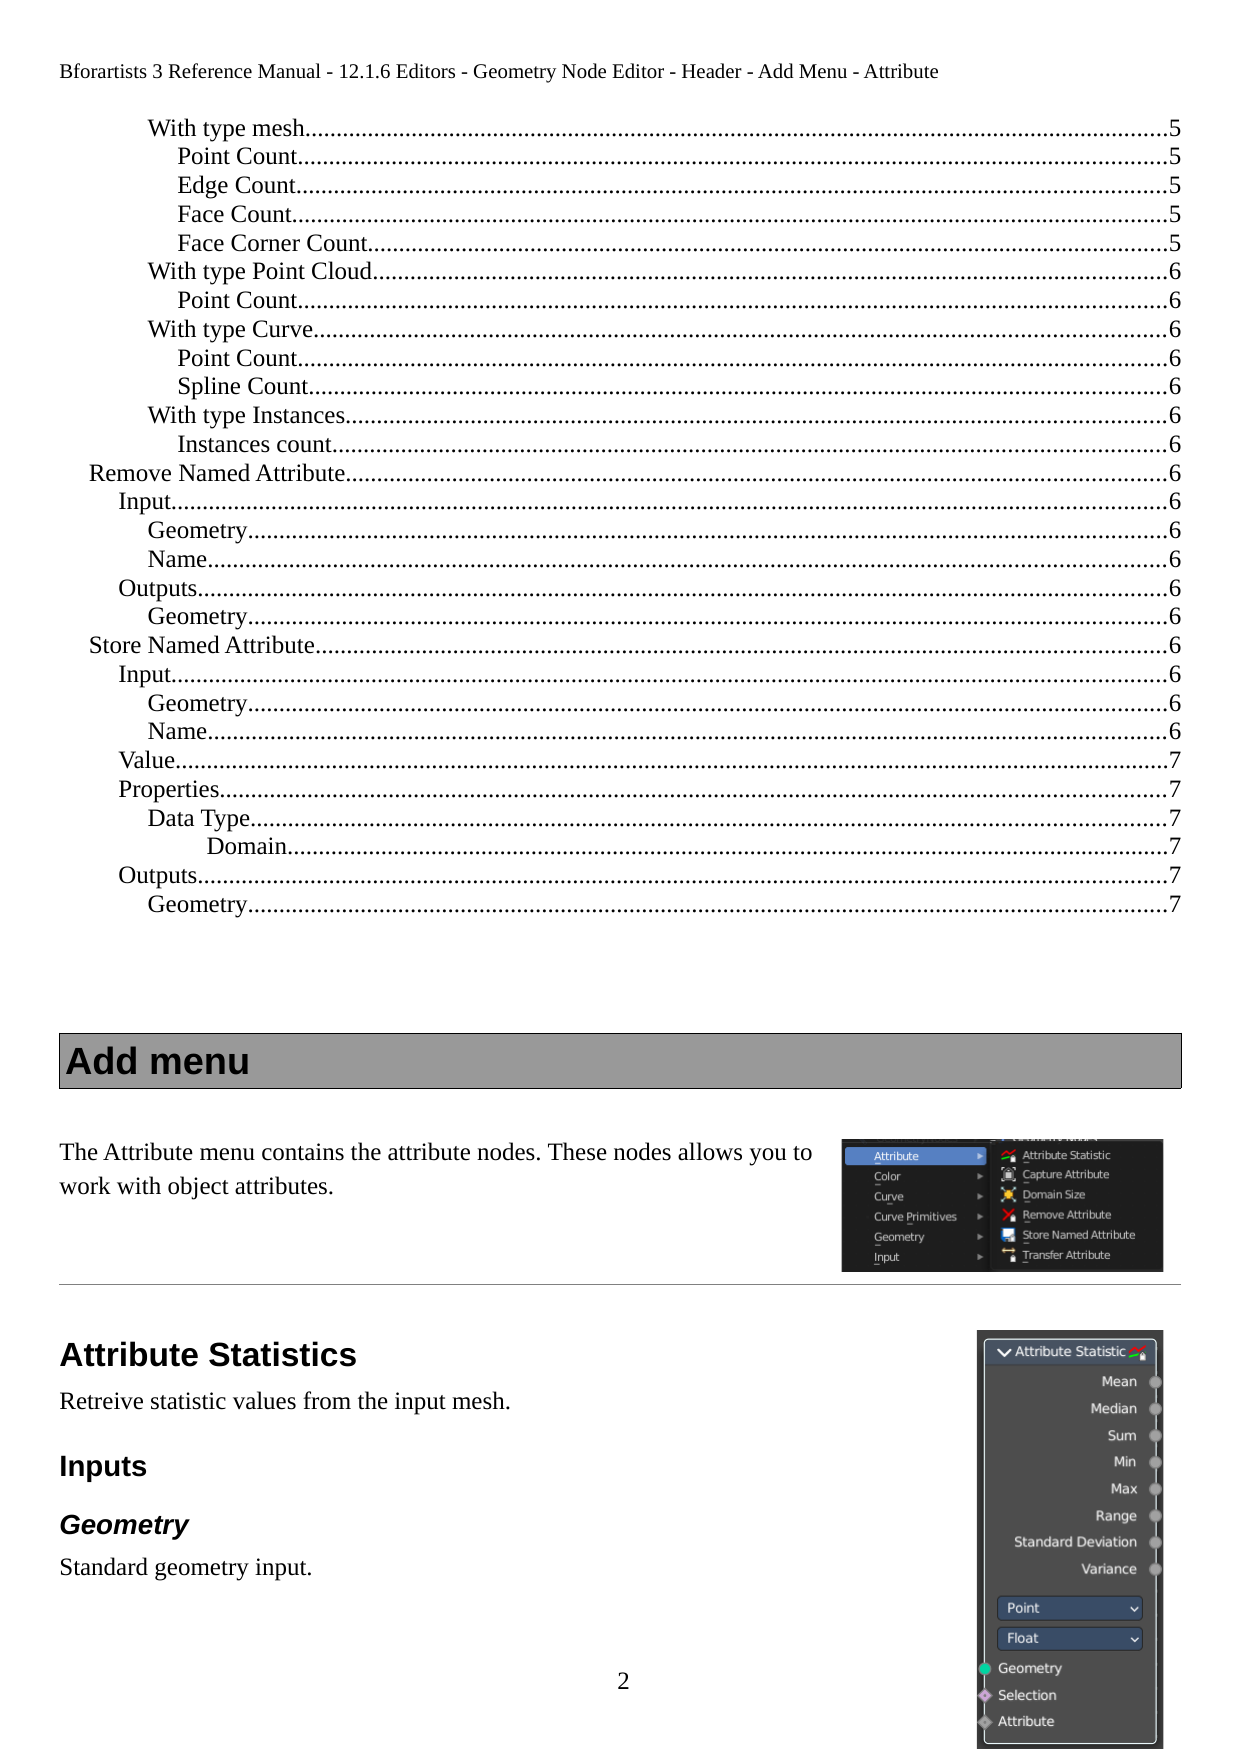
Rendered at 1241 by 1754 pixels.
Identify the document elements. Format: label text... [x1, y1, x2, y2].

subtitle Inputs [59, 1449, 976, 1483]
text Data Type 7 [147, 803, 1181, 831]
subtitle [1164, 1334, 1181, 1373]
text Geometry 6 [147, 515, 1181, 544]
text Point Count 6 [177, 343, 1181, 371]
text Value 7 [118, 745, 1181, 774]
text Retreive statistic values from the input mesh. [59, 1386, 976, 1414]
text Instances count 6 [177, 429, 1181, 458]
text Standard geometry input. [59, 1552, 976, 1581]
picture [976, 1330, 1164, 1749]
text With type mesh 5 [147, 113, 1181, 141]
text Edge Count 5 [177, 170, 1181, 199]
text Outputs 6 [118, 573, 1181, 601]
subtitle Attribute Statistics [59, 1334, 976, 1373]
text Face Corner Count 5 [177, 228, 1181, 256]
text Input 6 [118, 659, 1181, 688]
text Name 6 [147, 544, 1181, 573]
text Remove Named Attribute 6 [88, 458, 1181, 486]
text Outputs 7 [118, 860, 1181, 889]
text Properties 7 [118, 774, 1181, 803]
text With type Instances 6 [147, 400, 1181, 429]
text [1164, 1552, 1181, 1581]
text Geometry 6 [147, 688, 1181, 716]
text With type Curve 6 [147, 314, 1181, 343]
text Name 6 [147, 716, 1181, 745]
text Face Count 5 [177, 199, 1181, 228]
text With type Point Cloud 6 [147, 256, 1181, 285]
text Geometry 6 [147, 601, 1181, 630]
subtitle [1164, 1508, 1181, 1540]
text Input 6 [118, 486, 1181, 515]
picture [841, 1139, 1164, 1272]
text Domain 7 [206, 831, 1181, 860]
text The Attribute menu contains the attribute nodes. These nodes allows you to work with object attributes. [59, 1137, 1181, 1200]
subtitle [1164, 1449, 1181, 1483]
text Geometry 7 [147, 889, 1181, 918]
text Spline Count 6 [177, 371, 1181, 400]
table_header Add menu [60, 1034, 1181, 1088]
text Store Named Attribute 6 [88, 630, 1181, 659]
text Point Count 6 [177, 285, 1181, 314]
subtitle Geometry [59, 1508, 976, 1540]
text Point Count 5 [177, 141, 1181, 170]
